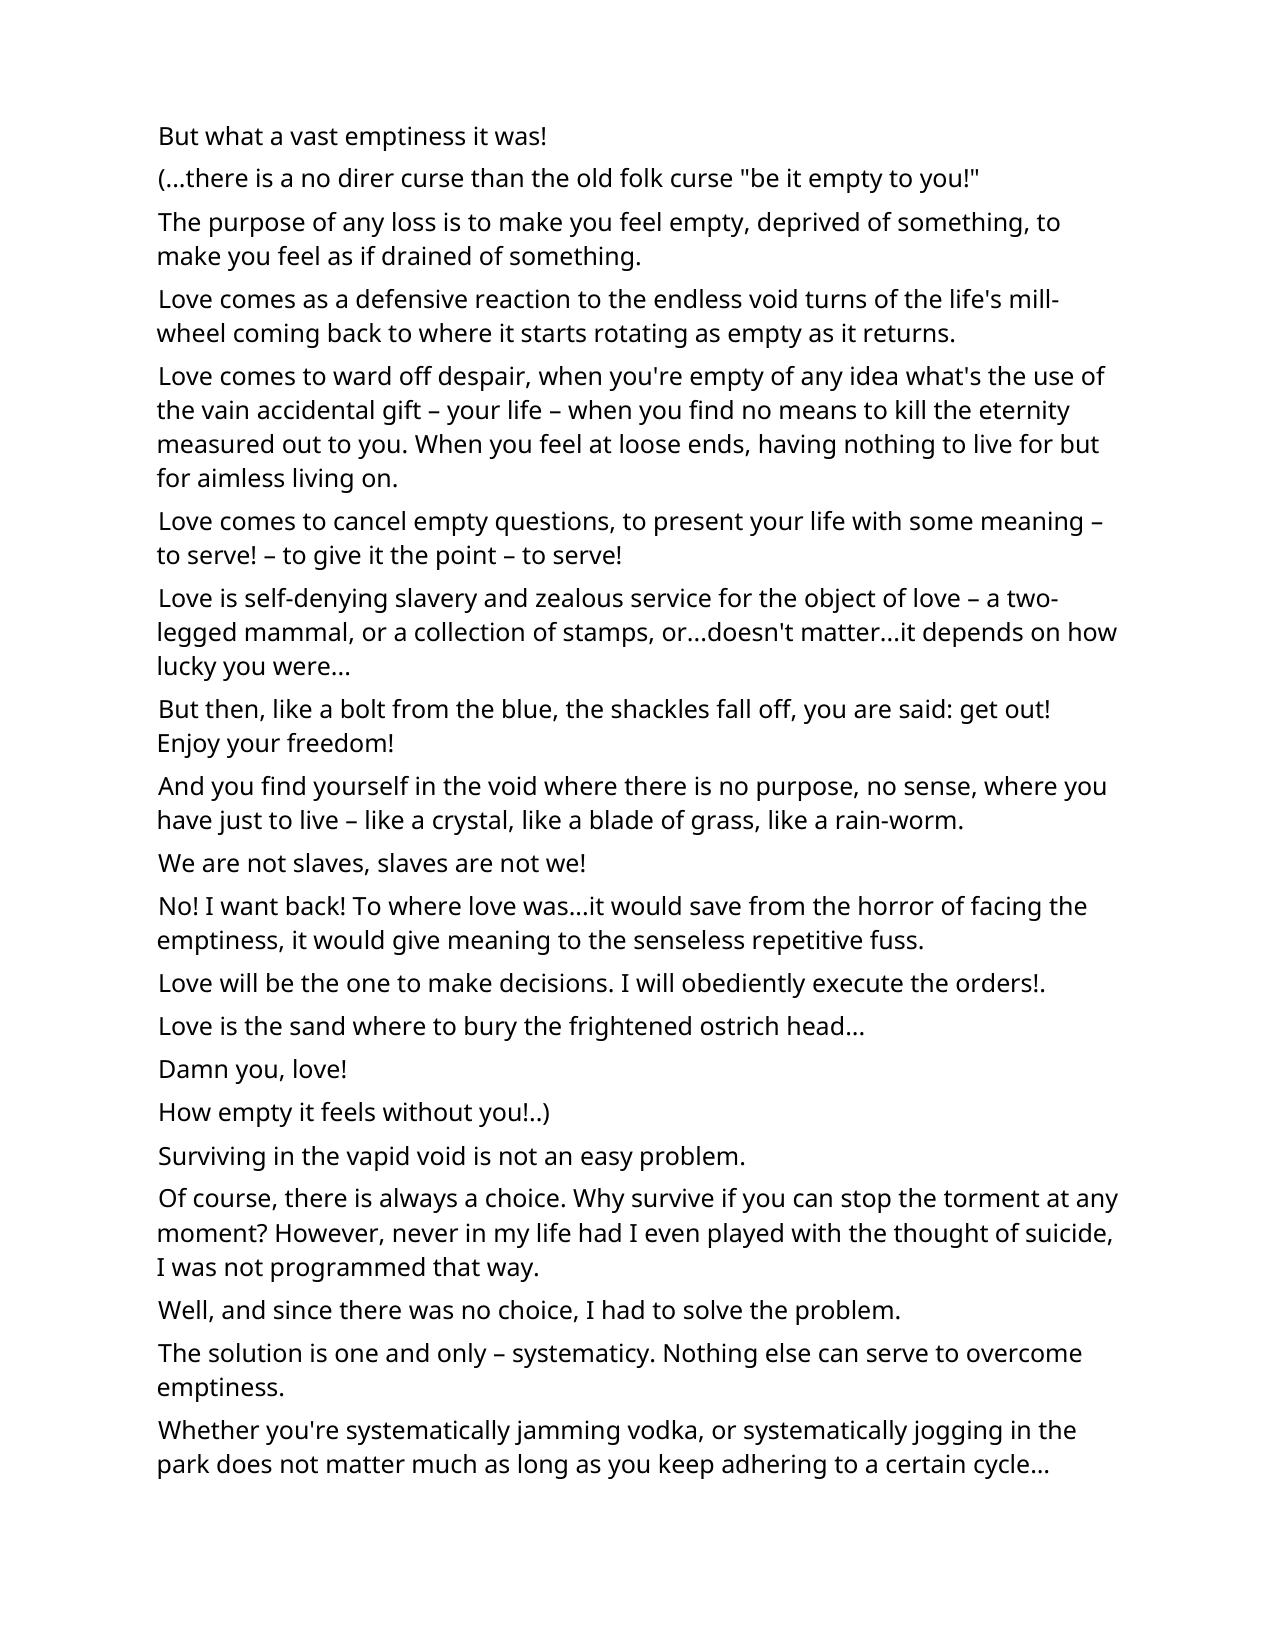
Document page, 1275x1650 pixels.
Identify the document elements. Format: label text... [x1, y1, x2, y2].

text No! I want back! To where love was...it would save from the horror of facing the emptiness, it would give meaning to the senseless repetitive fuss. [156, 889, 1118, 957]
text Surviving in the vapid void is not an easy problem. [156, 1138, 1118, 1172]
text We are not slaves, slaves are not we! [156, 846, 1118, 880]
text Love comes to cancel empty questions, to present your life with some meaning – to serve! – to give it the point – to serve! [156, 503, 1118, 572]
text Love is self-denying slavery and zealous service for the object of love – a two-legged mammal, or a collection of stamps, or...doesn't matter...it depends on how lucky you were... [156, 581, 1118, 683]
text But then, like a bolt from the blue, the shackles fall off, you are said: get out! Enjoy your freedom! [156, 692, 1118, 760]
text And you find yourself in the void where there is no purpose, no sense, where you have just to live – like a crystal, like a blade of grass, like a rain-worm. [156, 769, 1118, 837]
text Damn you, love! [156, 1052, 1118, 1086]
text Well, and since there was no choice, I had to solve the problem. [156, 1292, 1118, 1326]
text Love will be the one to make decisions. I will obediently execute the orders!. [156, 966, 1118, 1000]
text Whether you're systematically jamming vodka, or systematically jogging in the park does not matter much as long as you keep adhering to a certain cycle… [156, 1412, 1118, 1481]
text How empty it feels without you!..) [156, 1095, 1118, 1129]
text Love comes as a defensive reaction to the endless void turns of the life's mill-wheel coming back to where it starts rotating as empty as it returns. [156, 281, 1118, 349]
text Love is the sand where to bury the frightened ostrich head... [156, 1009, 1118, 1043]
text The purpose of any loss is to make you feel empty, deprived of something, to make you feel as if drained of something. [156, 204, 1118, 272]
text (...there is a no direr curse than the old folk curse "be it empty to you!" [156, 161, 1118, 195]
text Love comes to ward off despair, when you're empty of any idea what's the use of the vain accidental gift – your life – when you find no means to kill the eternity measured out to you. When you feel at loose ends, having nothing to live for but for aimless living on. [156, 358, 1118, 494]
text The solution is one and only – systematicy. Nothing else can serve to overcome emptiness. [156, 1335, 1118, 1403]
text Of course, there is always a choice. Why survive if you can stop the torment at any moment? However, never in my life had I even played with the thought of suicide, I was not programmed that way. [156, 1181, 1118, 1283]
text But what a vast emptiness it was! [156, 118, 1118, 152]
